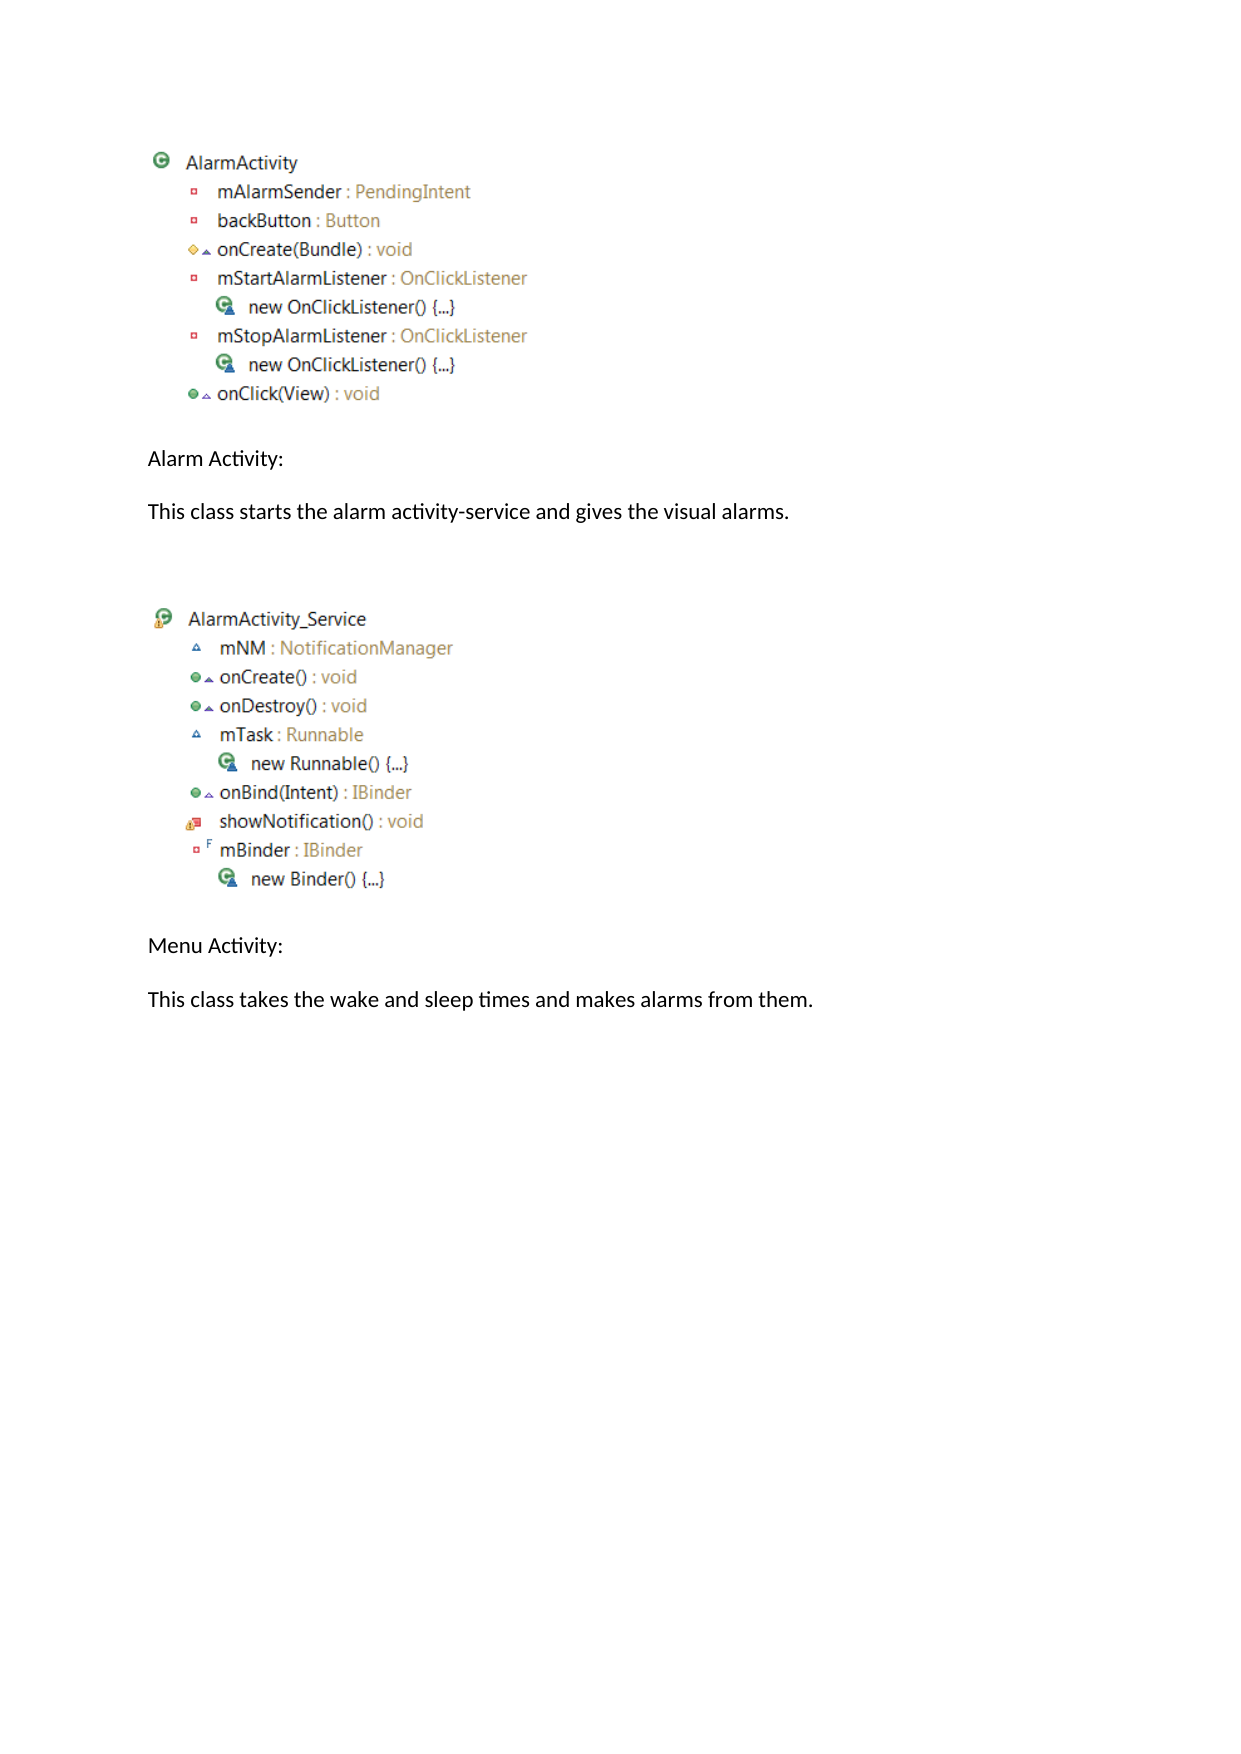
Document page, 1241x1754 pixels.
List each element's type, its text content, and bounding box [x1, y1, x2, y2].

text Menu Activity: [148, 932, 1093, 960]
text This class takes the wake and sleep times and makes alarms from them. [148, 985, 1093, 1013]
text This class starts the alarm activity-service and gives the visual alarms. [148, 497, 1093, 525]
text Alarm Activity: [148, 444, 1093, 472]
